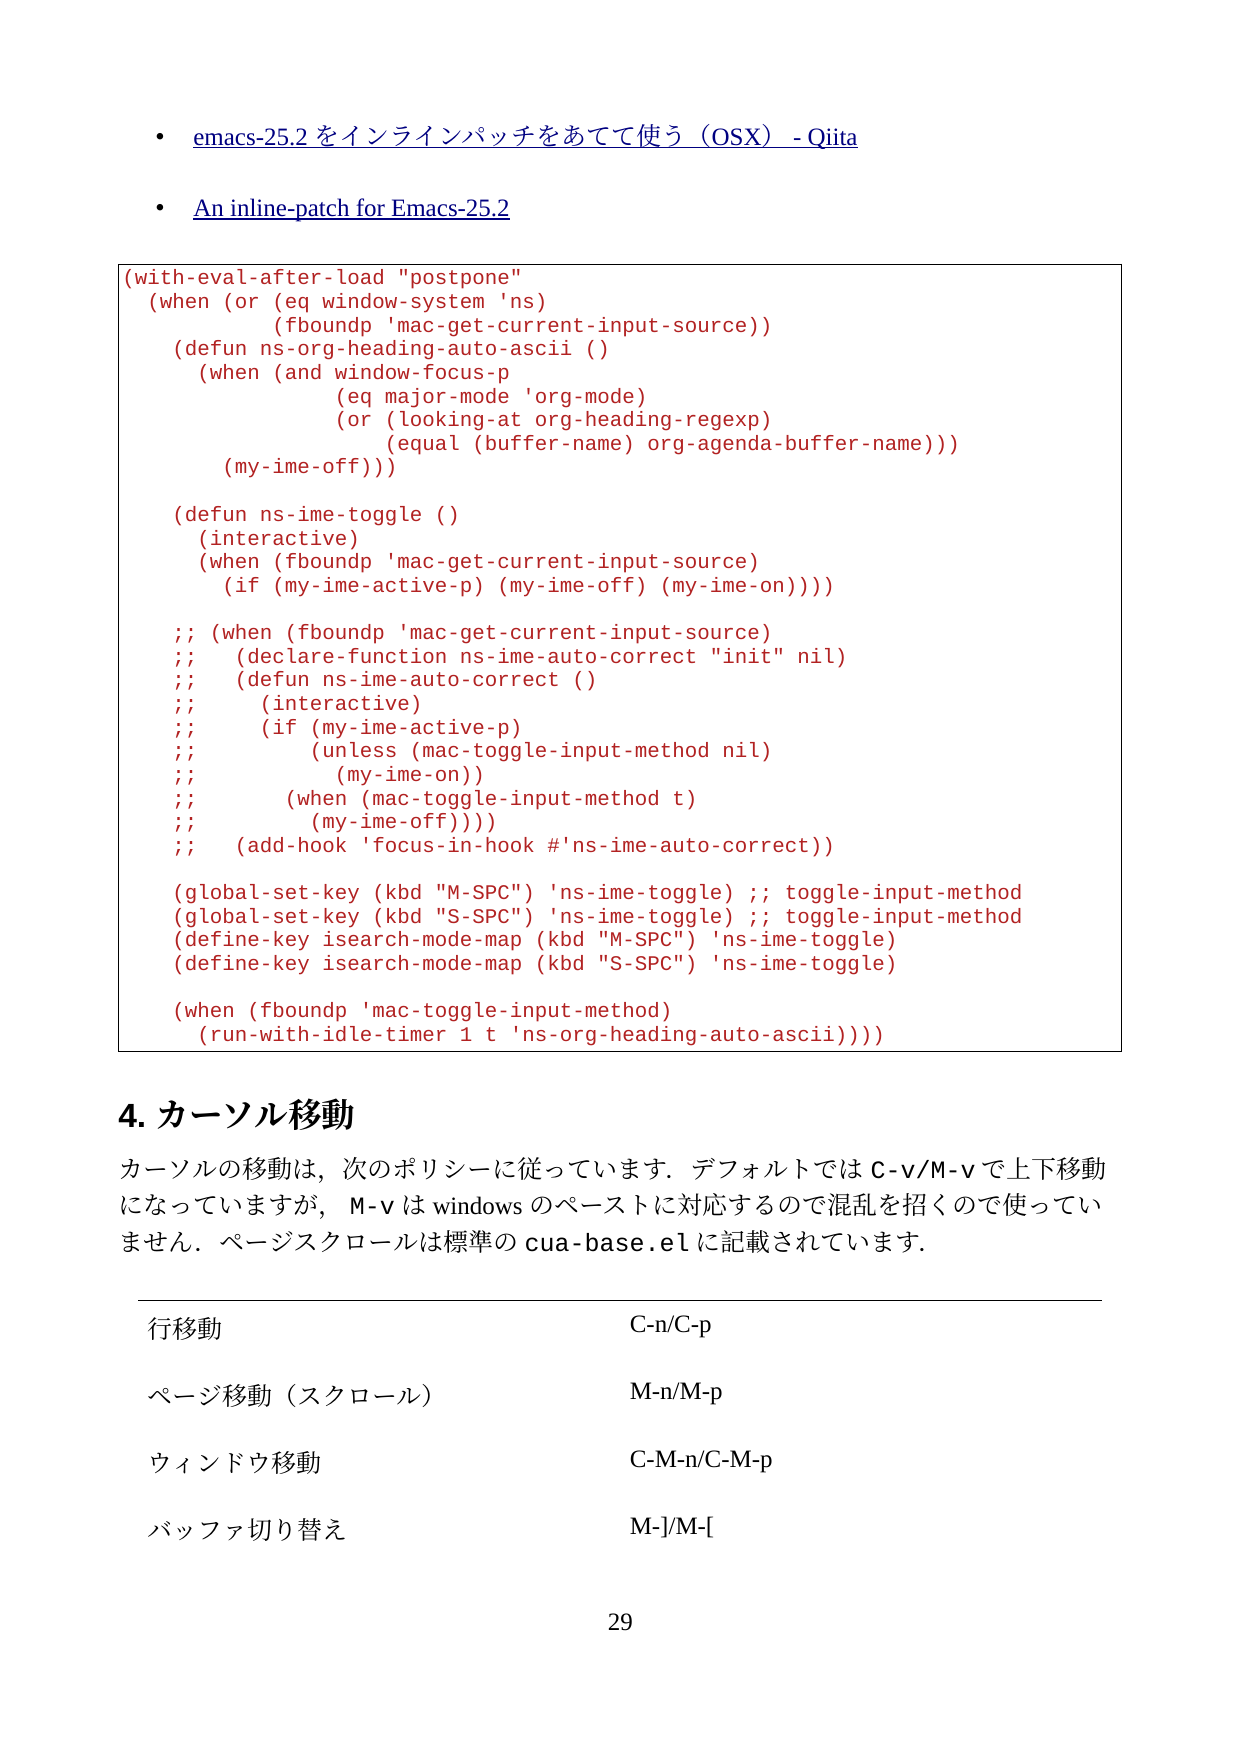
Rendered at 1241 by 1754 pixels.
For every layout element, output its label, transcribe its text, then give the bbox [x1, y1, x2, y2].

text ;; (my-ime-off)))) [119, 807, 1121, 831]
text (eq major-mode 'org-mode) [119, 382, 1121, 405]
table_cell M-n/M-p [620, 1367, 1102, 1434]
text (when (or (eq window-system 'ns) [119, 287, 1121, 311]
text (when (fboundp 'mac-get-current-input-source) [119, 547, 1121, 571]
text (defun ns-org-heading-auto-ascii () [119, 334, 1121, 358]
text (define-key isearch-mode-map (kbd "S-SPC") 'ns-ime-toggle) [119, 949, 1121, 973]
text (or (looking-at org-heading-regexp) [119, 405, 1121, 429]
table_cell ページ移動（スクロール） [138, 1367, 620, 1434]
table_header 行移動 [138, 1301, 620, 1367]
subtitle カーソル移動 [118, 1089, 1122, 1137]
text ;; (declare-function ns-ime-auto-correct "init" nil) [119, 642, 1121, 665]
text ;; (interactive) [119, 689, 1121, 713]
table_header C-n/C-p [620, 1301, 1102, 1367]
text (global-set-key (kbd "S-SPC") 'ns-ime-toggle) ;; toggle-input-method [119, 902, 1121, 926]
text (if (my-ime-active-p) (my-ime-off) (my-ime-on)))) [119, 571, 1121, 594]
text ;; (add-hook 'focus-in-hook #'ns-ime-auto-correct)) [119, 831, 1121, 854]
text ;; (if (my-ime-active-p) [119, 713, 1121, 736]
text (defun ns-ime-toggle () [119, 500, 1121, 523]
text ;; (when (mac-toggle-input-method t) [119, 784, 1121, 807]
list emacs-25.2 をインラインパッチをあてて使う（OSX） - Qiita [156, 118, 1122, 181]
table_cell ウィンドウ移動 [138, 1434, 620, 1501]
text ;; (defun ns-ime-auto-correct () [119, 665, 1121, 689]
text (fboundp 'mac-get-current-input-source)) [119, 311, 1121, 334]
text (global-set-key (kbd "M-SPC") 'ns-ime-toggle) ;; toggle-input-method [119, 878, 1121, 902]
text (define-key isearch-mode-map (kbd "M-SPC") 'ns-ime-toggle) [119, 926, 1121, 949]
table_cell C-M-n/C-M-p [620, 1434, 1102, 1501]
text (my-ime-off))) [119, 453, 1121, 476]
list An inline-patch for Emacs-25.2 [156, 193, 1122, 251]
table_cell バッファ切り替え [138, 1501, 620, 1569]
text ;; (my-ime-on)) [119, 760, 1121, 784]
text カーソルの移動は，次のポリシーに従っています．デフォルトでは C-v/M-v で上下移動になっていますが， M-v は windows のペーストに対応するので混乱を招くので使っていません．ページスクロールは標準の cua-base.el に記載されています． [118, 1150, 1122, 1287]
text ;; (unless (mac-toggle-input-method nil) [119, 736, 1121, 760]
table_cell M-]/M-[ [620, 1501, 1102, 1569]
text (when (fboundp 'mac-toggle-input-method) [119, 996, 1121, 1020]
text (when (and window-focus-p [119, 358, 1121, 382]
text ;; (when (fboundp 'mac-get-current-input-source) [119, 618, 1121, 642]
text (interactive) [119, 523, 1121, 547]
text (equal (buffer-name) org-agenda-buffer-name))) [119, 429, 1121, 453]
text (run-with-idle-timer 1 t 'ns-org-heading-auto-ascii)))) [119, 1020, 1121, 1051]
text (with-eval-after-load "postpone" [119, 265, 1121, 287]
